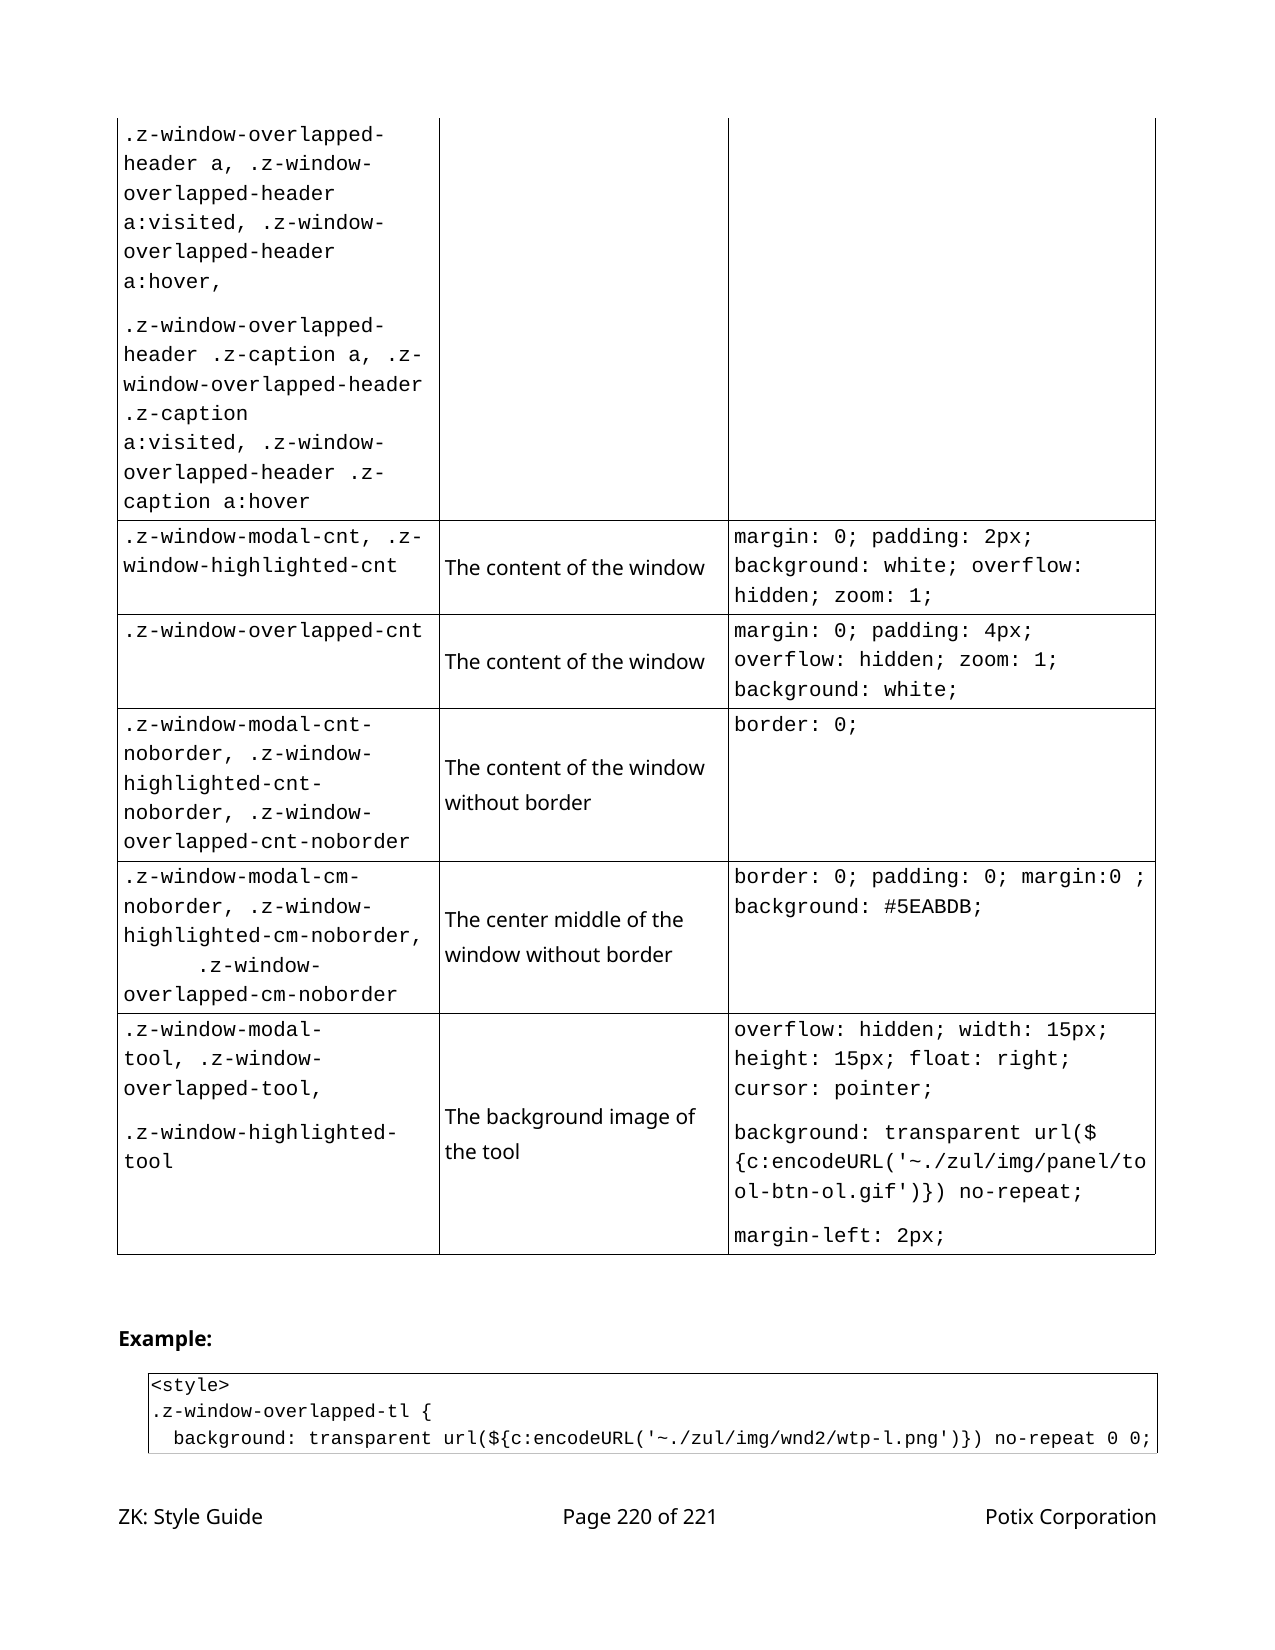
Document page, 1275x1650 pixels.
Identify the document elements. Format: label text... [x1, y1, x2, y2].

table_cell .z-window-modal-cm-noborder, .z-window-highlighted-cm-noborder, .z-window-overlapped-cm-noborder [118, 862, 439, 1013]
text <style> .z-window-overlapped-tl { background: transparent url(${c:encodeURL('~./zul/img/wnd2/wtp-l.png')}) no-repeat 0 0; [149, 1374, 1157, 1453]
table_cell border: 0; [729, 709, 1155, 861]
table_cell .z-window-overlapped-header a, .z-window-overlapped-header a:visited, .z-window-overlapped-header a:hover, .z-window-overlapped-header .z-caption a, .z-window-overlapped-header .z-caption a:visited, .z-window-overlapped-header .z-caption a:hover [118, 118, 439, 520]
table_cell The content of the window [440, 521, 728, 614]
table_cell .z-window-modal-tool, .z-window-overlapped-tool, .z-window-highlighted-tool [118, 1014, 439, 1254]
table_cell [440, 118, 728, 520]
table_cell overflow: hidden; width: 15px; height: 15px; float: right; cursor: pointer; background: transparent url(${c:encodeURL('~./zul/img/panel/tool-btn-ol.gif')}) no-repeat; margin-left: 2px; [729, 1014, 1155, 1254]
table_cell The content of the window without border [440, 709, 728, 861]
table_cell .z-window-modal-cnt-noborder, .z-window-highlighted-cnt-noborder, .z-window-overlapped-cnt-noborder [118, 709, 439, 861]
table_cell The center middle of the window without border [440, 862, 728, 1013]
table_cell .z-window-modal-cnt, .z-window-highlighted-cnt [118, 521, 439, 614]
table_cell border: 0; padding: 0; margin:0 ; background: #5EABDB; [729, 862, 1155, 1013]
table_cell [729, 118, 1155, 520]
table_cell .z-window-overlapped-cnt [118, 615, 439, 708]
table_cell margin: 0; padding: 2px; background: white; overflow: hidden; zoom: 1; [729, 521, 1155, 614]
table_cell The background image of the tool [440, 1014, 728, 1254]
table_cell margin: 0; padding: 4px; overflow: hidden; zoom: 1; background: white; [729, 615, 1155, 708]
table_cell The content of the window [440, 615, 728, 708]
text Example: [118, 1324, 1157, 1352]
